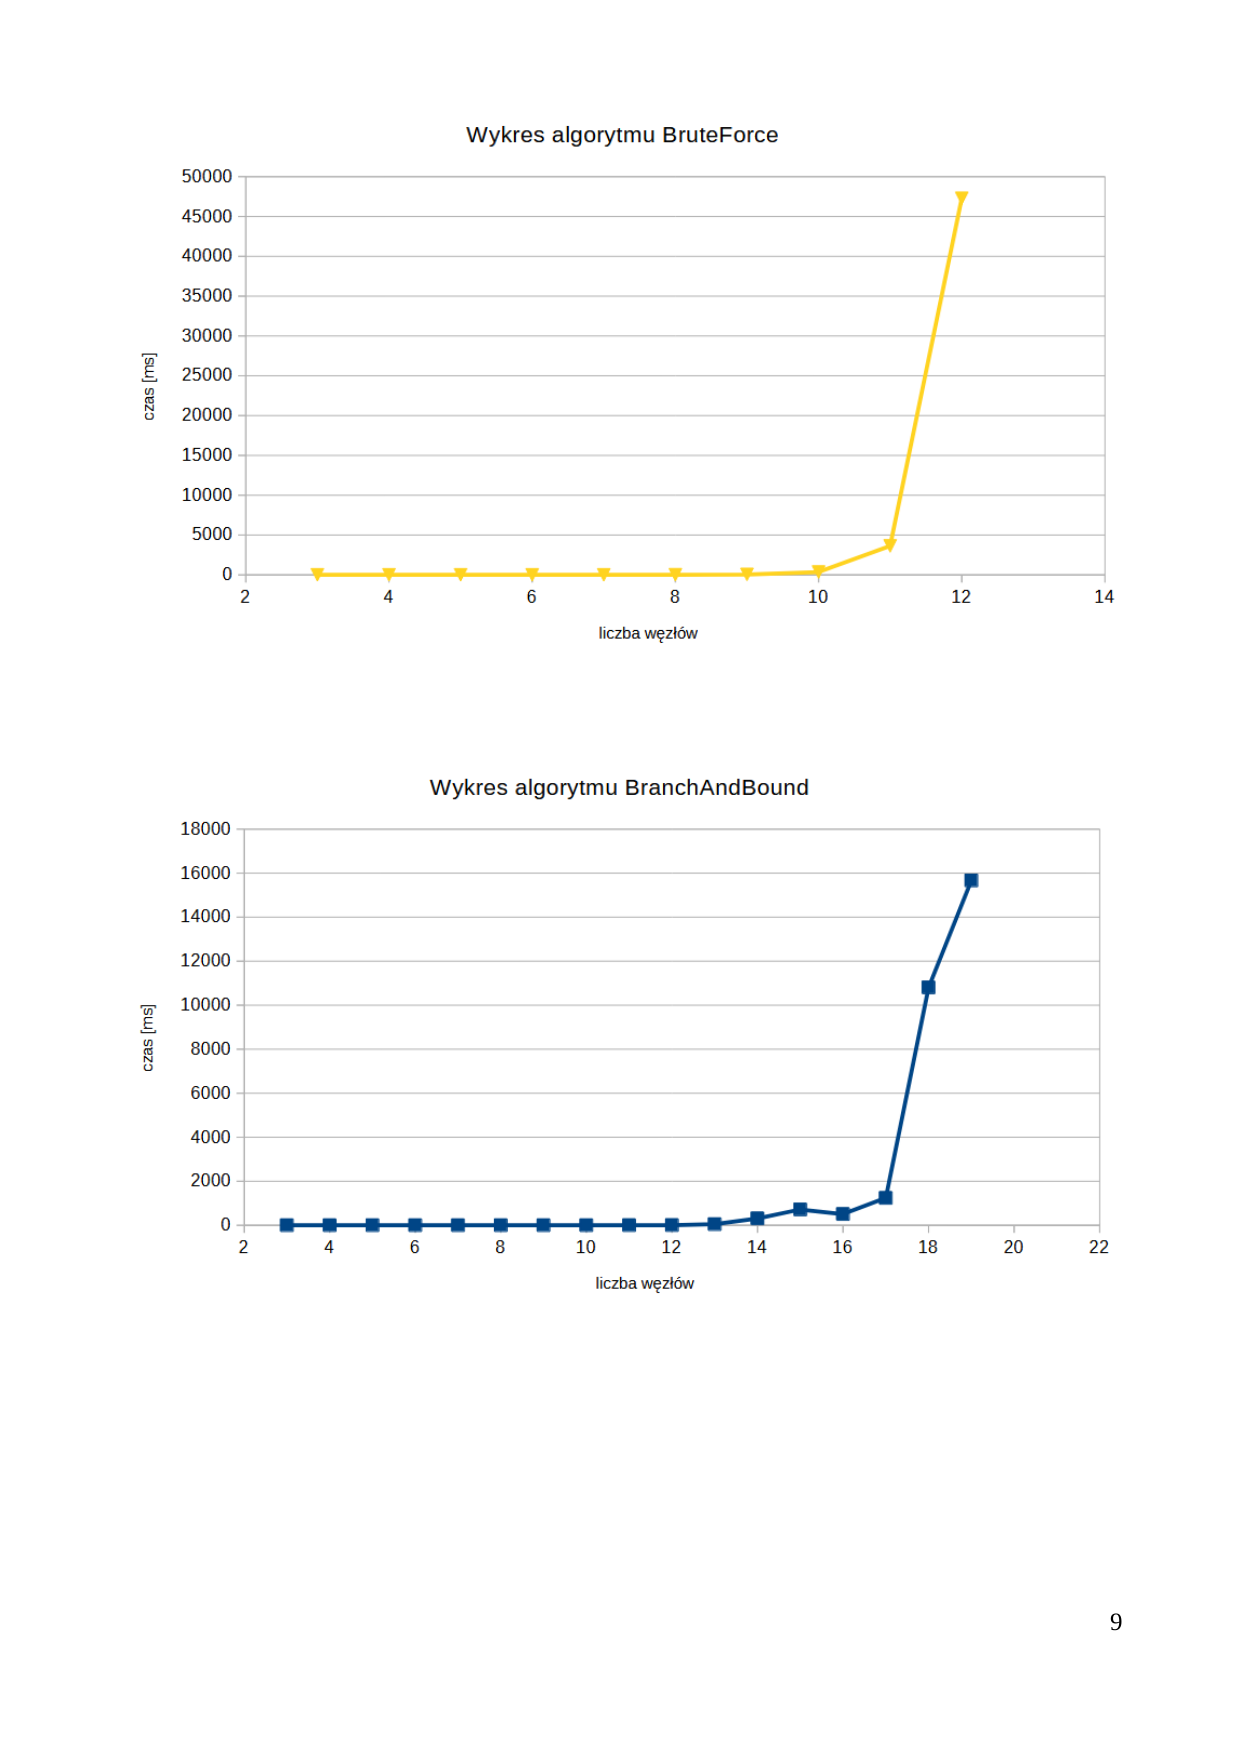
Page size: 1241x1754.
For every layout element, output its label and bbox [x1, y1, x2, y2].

picture [118, 100, 1123, 656]
picture [118, 754, 1123, 1306]
